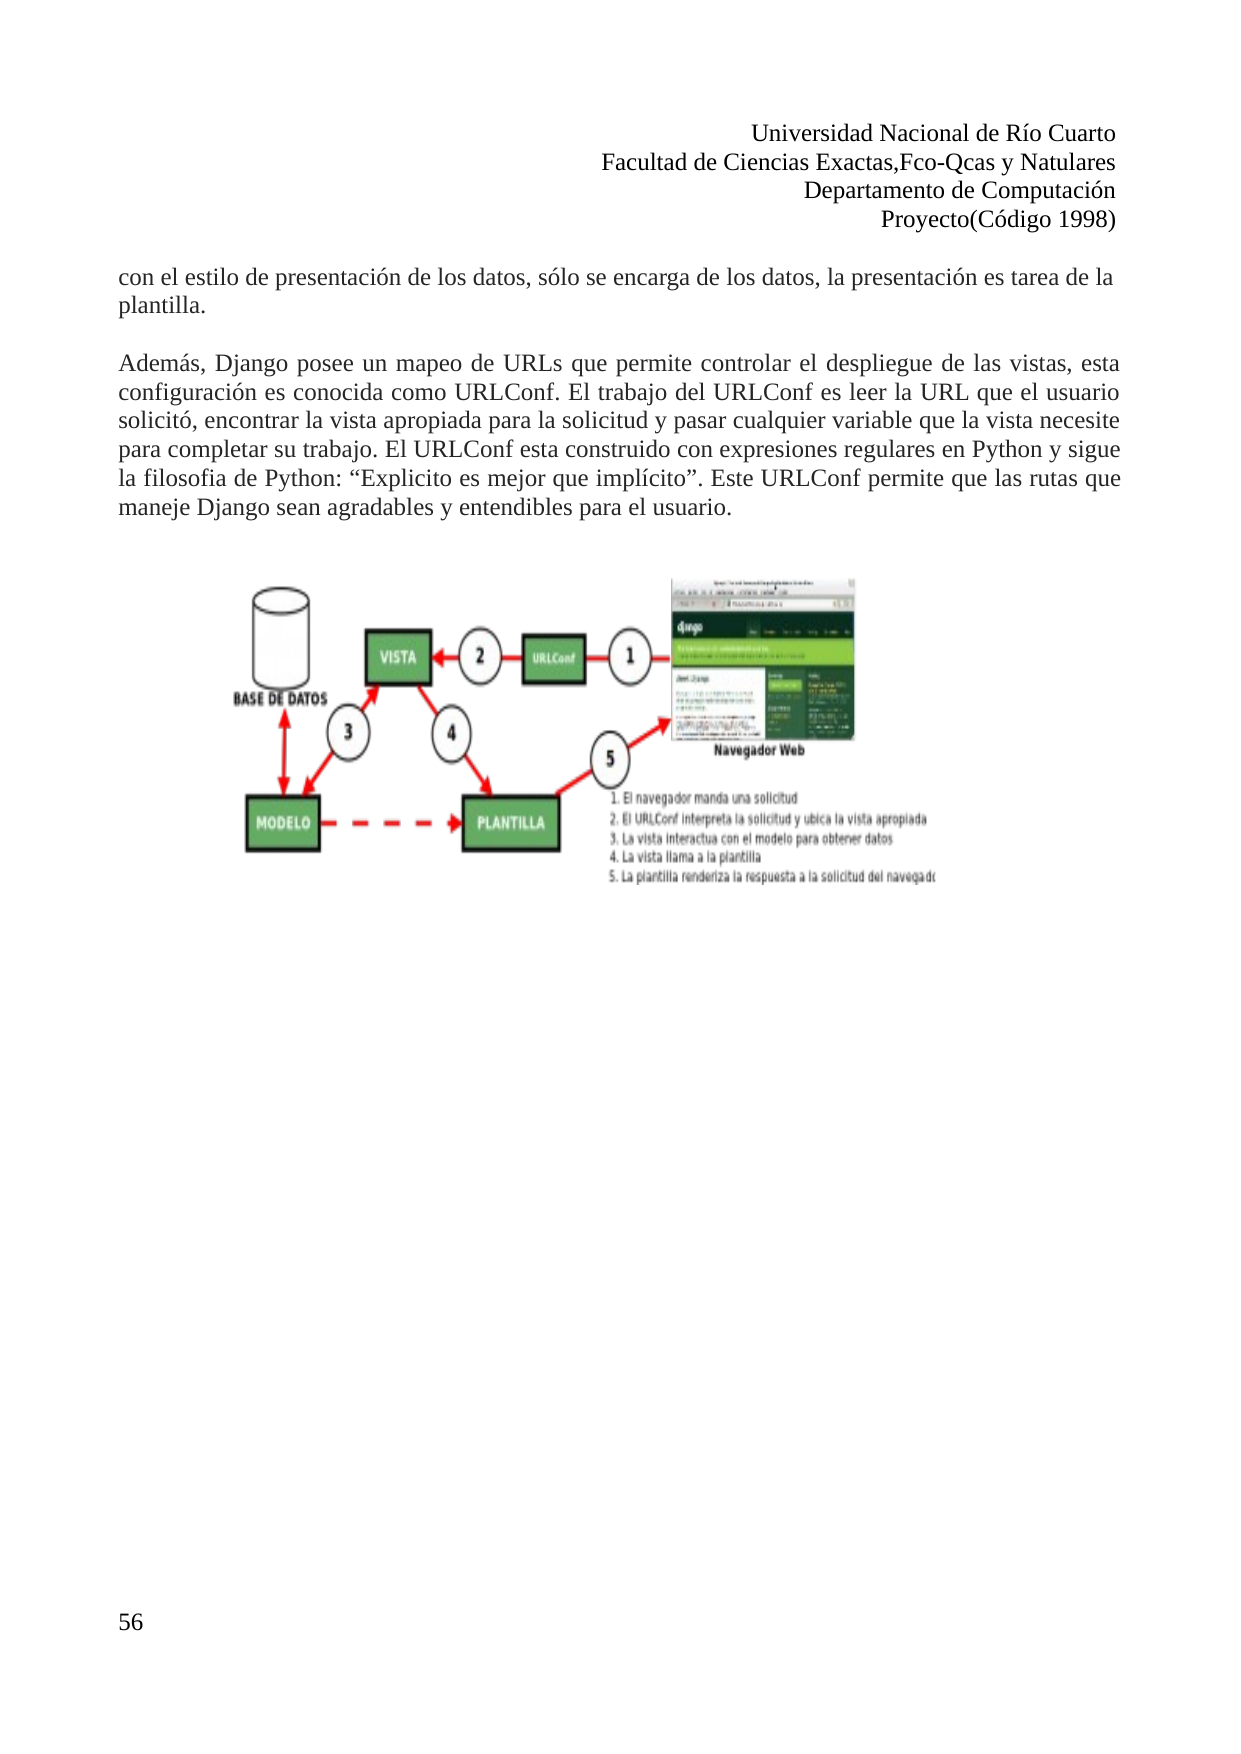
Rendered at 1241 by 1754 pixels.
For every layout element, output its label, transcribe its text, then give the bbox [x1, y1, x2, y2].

picture [232, 578, 936, 885]
text plantilla. [118, 291, 1122, 319]
text con el estilo de presentación de los datos, sólo se encarga de los datos, la presentación es tarea de la [118, 262, 1122, 291]
text Además, Django posee un mapeo de URLs que permite controlar el despliegue de las vistas, esta configuración es conocida como URLConf. El trabajo del URLConf es leer la URL que el usuario solicitó, encontrar la vista apropiada para la solicitud y pasar cualquier variable que la vista necesite para completar su trabajo. El URLConf esta construido con expresiones regulares en Python y sigue la filosofia de Python: “Explicito es mejor que implícito”. Este URLConf permite que las rutas que maneje Django sean agradables y entendibles para el usuario. [118, 348, 1122, 521]
